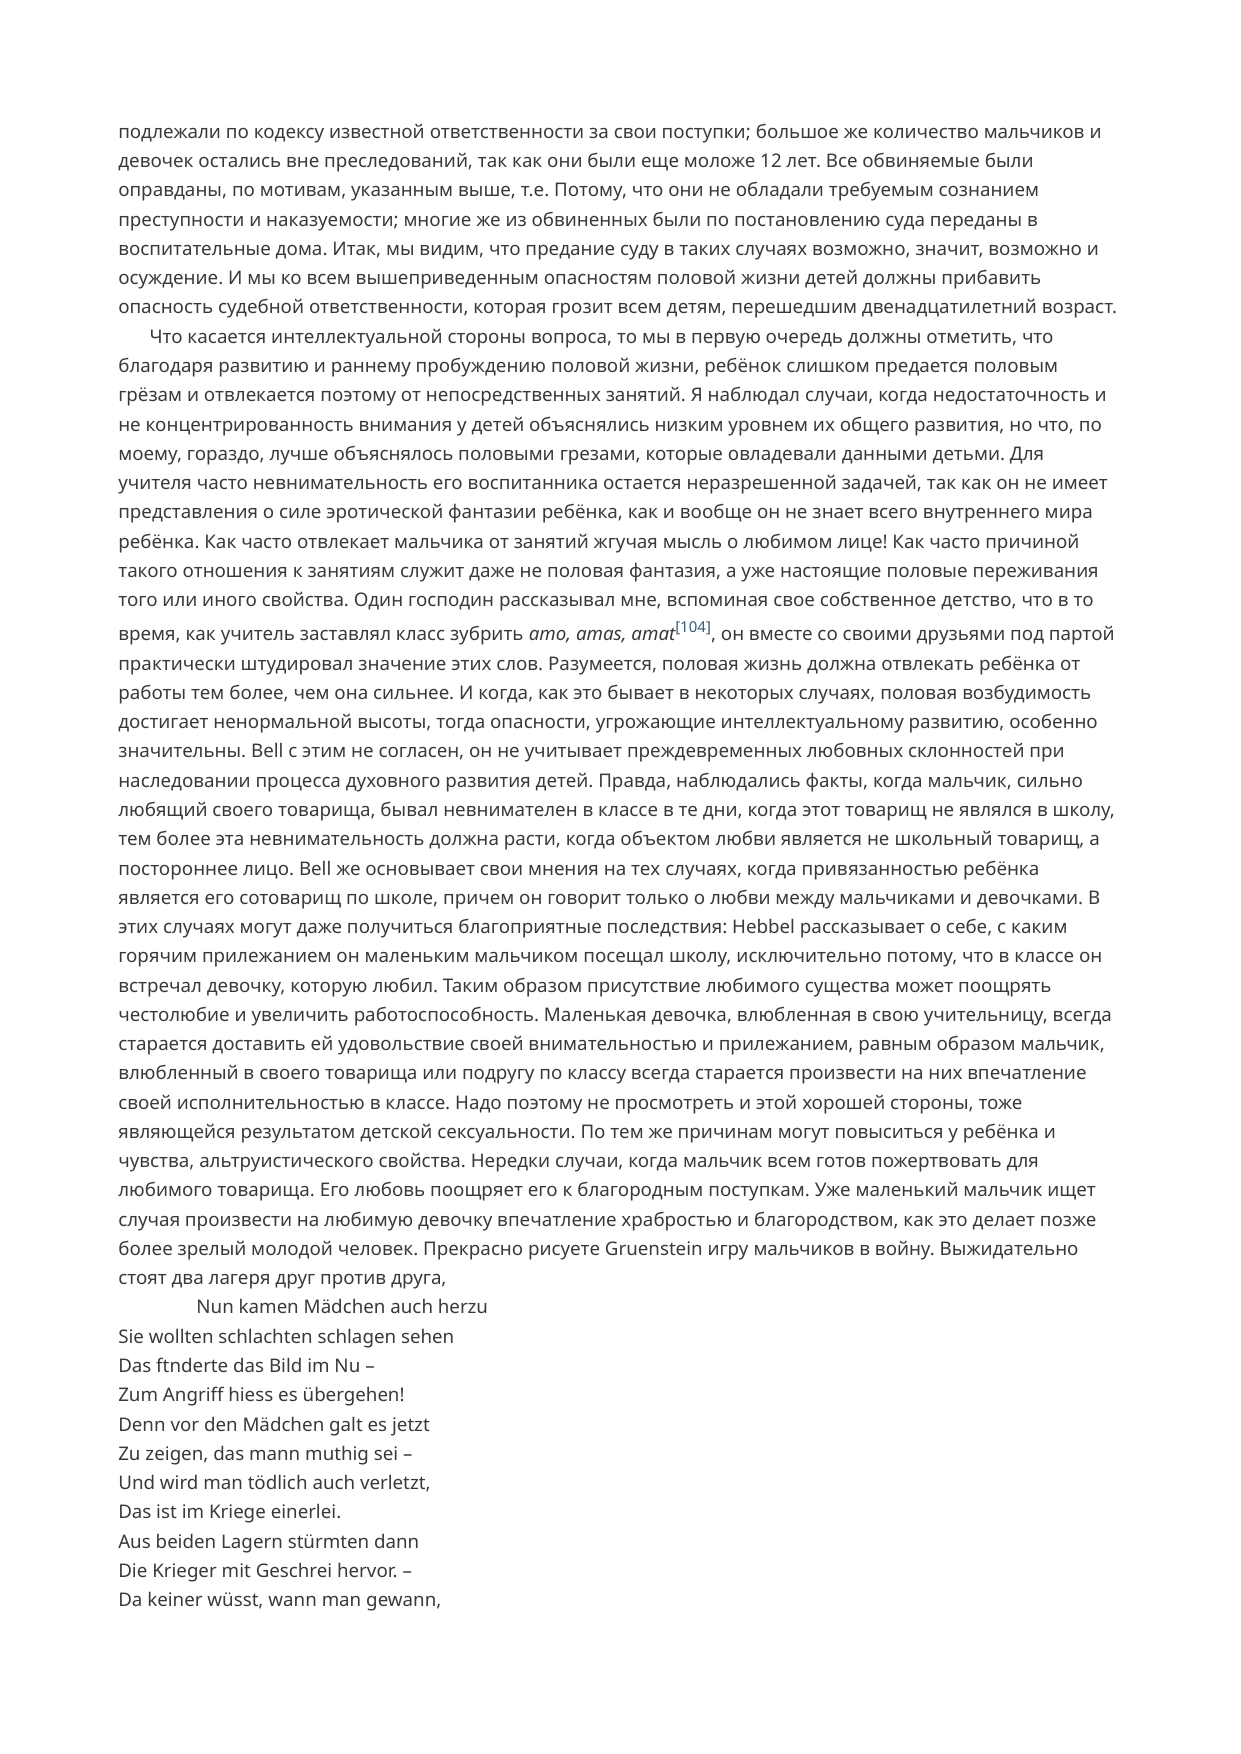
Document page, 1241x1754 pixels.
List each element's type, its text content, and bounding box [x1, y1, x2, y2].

text Zu zeigen, das mann muthig sei – [118, 1440, 1122, 1466]
text Zum Angriff hiess es übergehen! [118, 1382, 1122, 1407]
text Und wird man tödlich auch verletzt, [118, 1469, 1122, 1495]
text Das ist im Kriege einerlei. [118, 1499, 1122, 1524]
text Что касается интеллектуальной стороны вопроса, то мы в первую очередь должны отметить, что благодаря развитию и раннему пробуждению половой жизни, ребёнок слишком предается половым грёзам и отвлекается поэтому от непосредственных занятий. Я наблюдал случаи, когда недостаточность и не концентрированность внимания у детей объяснялись низким уровнем их общего развития, но что, по моему, гораздо, лучше объяснялось половыми грезами, которые овладевали данными детьми. Для учителя часто невнимательность его воспитанника остается неразрешенной задачей, так как он не имеет представления о силе эротической фантазии ребёнка, как и вообще он не знает всего внутреннего мира ребёнка. Как часто отвлекает мальчика от занятий жгучая мысль о любимом лице! Как часто причиной такого отношения к занятиям служит даже не половая фантазия, а уже настоящие половые переживания того или иного свойства. Один господин рассказывал мне, вспоминая свое собственное детство, что в то время, как учитель заставлял класс зубрить amo, amas, amat[104], он вместе со своими друзьями под партой практически штудировал значение этих слов. Разумеется, половая жизнь должна отвлекать ребёнка от работы тем более, чем она сильнее. И когда, как это бывает в некоторых случаях, половая возбудимость достигает ненормальной высоты, тогда опасности, угрожающие интеллектуальному развитию, особенно значительны. Bell с этим не согласен, он не учитывает преждевременных любовных склонностей при наследовании процесса духовного развития детей. Правда, наблюдались факты, когда мальчик, сильно любящий своего товарища, бывал невнимателен в классе в те дни, когда этот товарищ не являлся в школу, тем более эта невнимательность должна расти, когда объектом любви является не школьный товарищ, а постороннее лицо. Bell же основывает свои мнения на тех случаях, когда привязанностью ребёнка является его сотоварищ по школе, причем он говорит только о любви между мальчиками и девочками. В этих случаях могут даже получиться благоприятные последствия: Hebbel рассказывает о себе, с каким горячим прилежанием он маленьким мальчиком посещал школу, исключительно потому, что в классе он встречал девочку, которую любил. Таким образом присутствие любимого существа может поощрять честолюбие и увеличить работоспособность. Маленькая девочка, влюбленная в свою учительницу, всегда старается доставить ей удовольствие своей внимательностью и прилежанием, равным образом мальчик, влюбленный в своего товарища или подругу по классу всегда старается произвести на них впечатление своей исполнительностью в классе. Надо поэтому не просмотреть и этой хорошей стороны, тоже являющейся результатом детской сексуальности. По тем же причинам могут повыситься у ребёнка и чувства, альтруистического свойства. Нередки случаи, когда мальчик всем готов пожертвовать для любимого товарища. Его любовь поощряет его к благородным поступкам. Уже маленький мальчик ищет случая произвести на любимую девочку впечатление храбростью и благородством, как это делает позже более зрелый молодой человек. Прекрасно рисуете Gruenstein игру мальчиков в войну. Выжидательно стоят два лагеря друг против друга, [118, 323, 1122, 1290]
text подлежали по кодексу известной ответственности за свои поступки; большое же количество мальчиков и девочек остались вне преследований, так как они были еще моложе 12 лет. Все обвиняемые были оправданы, по мотивам, указанным выше, т.е. Потому, что они не обладали требуемым сознанием преступности и наказуемости; многие же из обвиненных были по постановлению суда переданы в воспитательные дома. Итак, мы видим, что предание суду в таких случаях возможно, значит, возможно и осуждение. И мы ко всем вышеприведенным опасностям половой жизни детей должны прибавить опасность судебной ответственности, которая грозит всем детям, перешедшим двенадцатилетний возраст. [118, 118, 1122, 319]
text Sie wollten schlachten schlagen sehen [118, 1323, 1122, 1349]
text Die Krieger mit Geschrei hervor. – [118, 1557, 1122, 1583]
text Nun kamen Mädchen auch herzu [196, 1294, 1122, 1319]
text Da keiner wüsst, wann man gewann, [118, 1587, 1122, 1612]
text Denn vor den Mädchen galt es jetzt [118, 1411, 1122, 1436]
text Aus beiden Lagern stürmten dann [118, 1528, 1122, 1553]
text Das ftnderte das Bild im Nu – [118, 1352, 1122, 1378]
